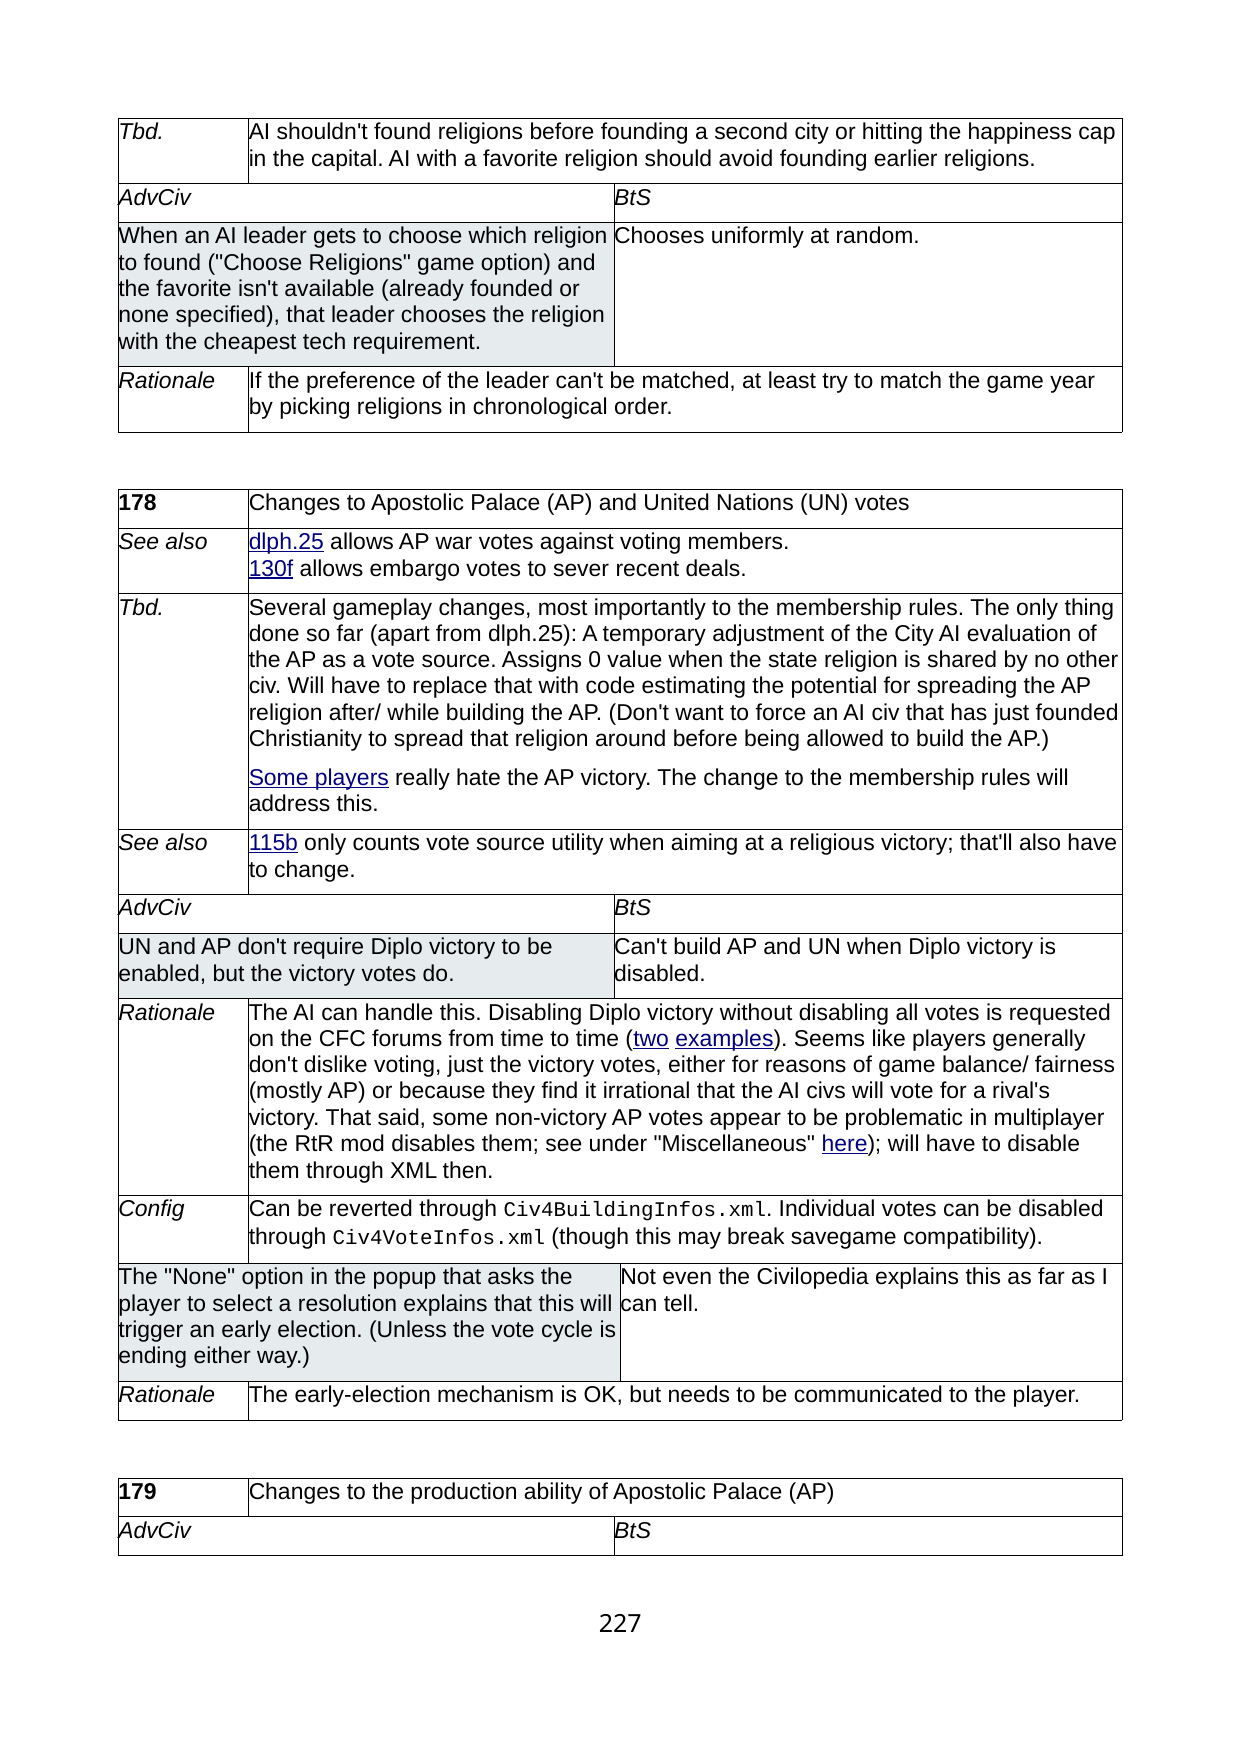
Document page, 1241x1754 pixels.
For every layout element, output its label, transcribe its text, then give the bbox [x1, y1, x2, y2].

table_header Changes to Apostolic Palace (AP) and United Nations (UN) votes [249, 490, 1122, 528]
table_cell dlph.25 allows AP war votes against voting members. 130f allows embargo votes to sever recent deals. [249, 529, 1122, 593]
table_header 179 [119, 1479, 248, 1516]
table_cell AdvCiv [119, 184, 614, 222]
table_cell Several gameplay changes, most importantly to the membership rules. The only thing done so far (apart from dlph.25): A temporary adjustment of the City AI evaluation of the AP as a vote source. Assigns 0 value when the state religion is shared by no other civ. Will have to replace that with code estimating the potential for spreading the AP religion after/ while building the AP. (Don't want to force an AI civ that has just founded Christianity to spread that religion around before being allowed to build the AP.) Some players really hate the AP victory. The change to the membership rules will address this. [249, 594, 1122, 829]
table_cell Rationale [119, 1382, 248, 1420]
table_cell AI shouldn't found religions before founding a second city or hitting the happiness cap in the capital. AI with a favorite religion should avoid founding earlier religions. [249, 119, 1122, 183]
table_cell The "None" option in the popup that asks the player to select a resolution explains that this will trigger an early election. (Unless the vote cycle is ending either way.) [119, 1264, 620, 1381]
table_cell Can be reverted through Civ4BuildingInfos.xml. Individual votes can be disabled through Civ4VoteInfos.xml (though this may break savegame compatibility). [249, 1196, 1122, 1263]
table_cell BtS [615, 184, 1122, 222]
table_cell Rationale [119, 999, 248, 1195]
table_cell Not even the Civilopedia explains this as far as I can tell. [621, 1264, 1122, 1381]
table_header Changes to the production ability of Apostolic Palace (AP) [249, 1479, 1122, 1516]
table_cell UN and AP don't require Diplo victory to be enabled, but the victory votes do. [119, 934, 614, 998]
table_cell AdvCiv [119, 1517, 614, 1555]
table_cell BtS [615, 1517, 1122, 1555]
table_cell See also [119, 529, 248, 593]
table_cell Chooses uniformly at random. [615, 223, 1122, 366]
table_cell When an AI leader gets to choose which religion to found ("Choose Religions" game option) and the favorite isn't available (already founded or none specified), that leader chooses the religion with the cheapest tech requirement. [119, 223, 614, 366]
table_cell Can't build AP and UN when Diplo victory is disabled. [615, 934, 1122, 998]
table_cell BtS [615, 895, 1122, 933]
table_cell Config [119, 1196, 248, 1263]
table_cell AdvCiv [119, 895, 614, 933]
table_cell Tbd. [119, 594, 248, 829]
table_cell The AI can handle this. Disabling Diplo victory without disabling all votes is requested on the CFC forums from time to time (two examples). Seems like players generally don't dislike voting, just the victory votes, either for reasons of game balance/ fairness (mostly AP) or because they find it irrational that the AI civs will vote for a rival's victory. That said, some non-victory AP votes appear to be problematic in multiplayer (the RtR mod disables them; see under "Miscellaneous" here); will have to disable them through XML then. [249, 999, 1122, 1195]
table_cell Tbd. [119, 119, 248, 183]
table_cell 115b only counts vote source utility when aiming at a religious victory; that'll also have to change. [249, 830, 1122, 894]
table_header 178 [119, 490, 248, 528]
table_cell Rationale [119, 367, 248, 432]
table_cell The early-election mechanism is OK, but needs to be communicated to the player. [249, 1382, 1122, 1420]
table_cell If the preference of the leader can't be matched, at least try to match the game year by picking religions in chronological order. [249, 367, 1122, 432]
table_cell See also [119, 830, 248, 894]
